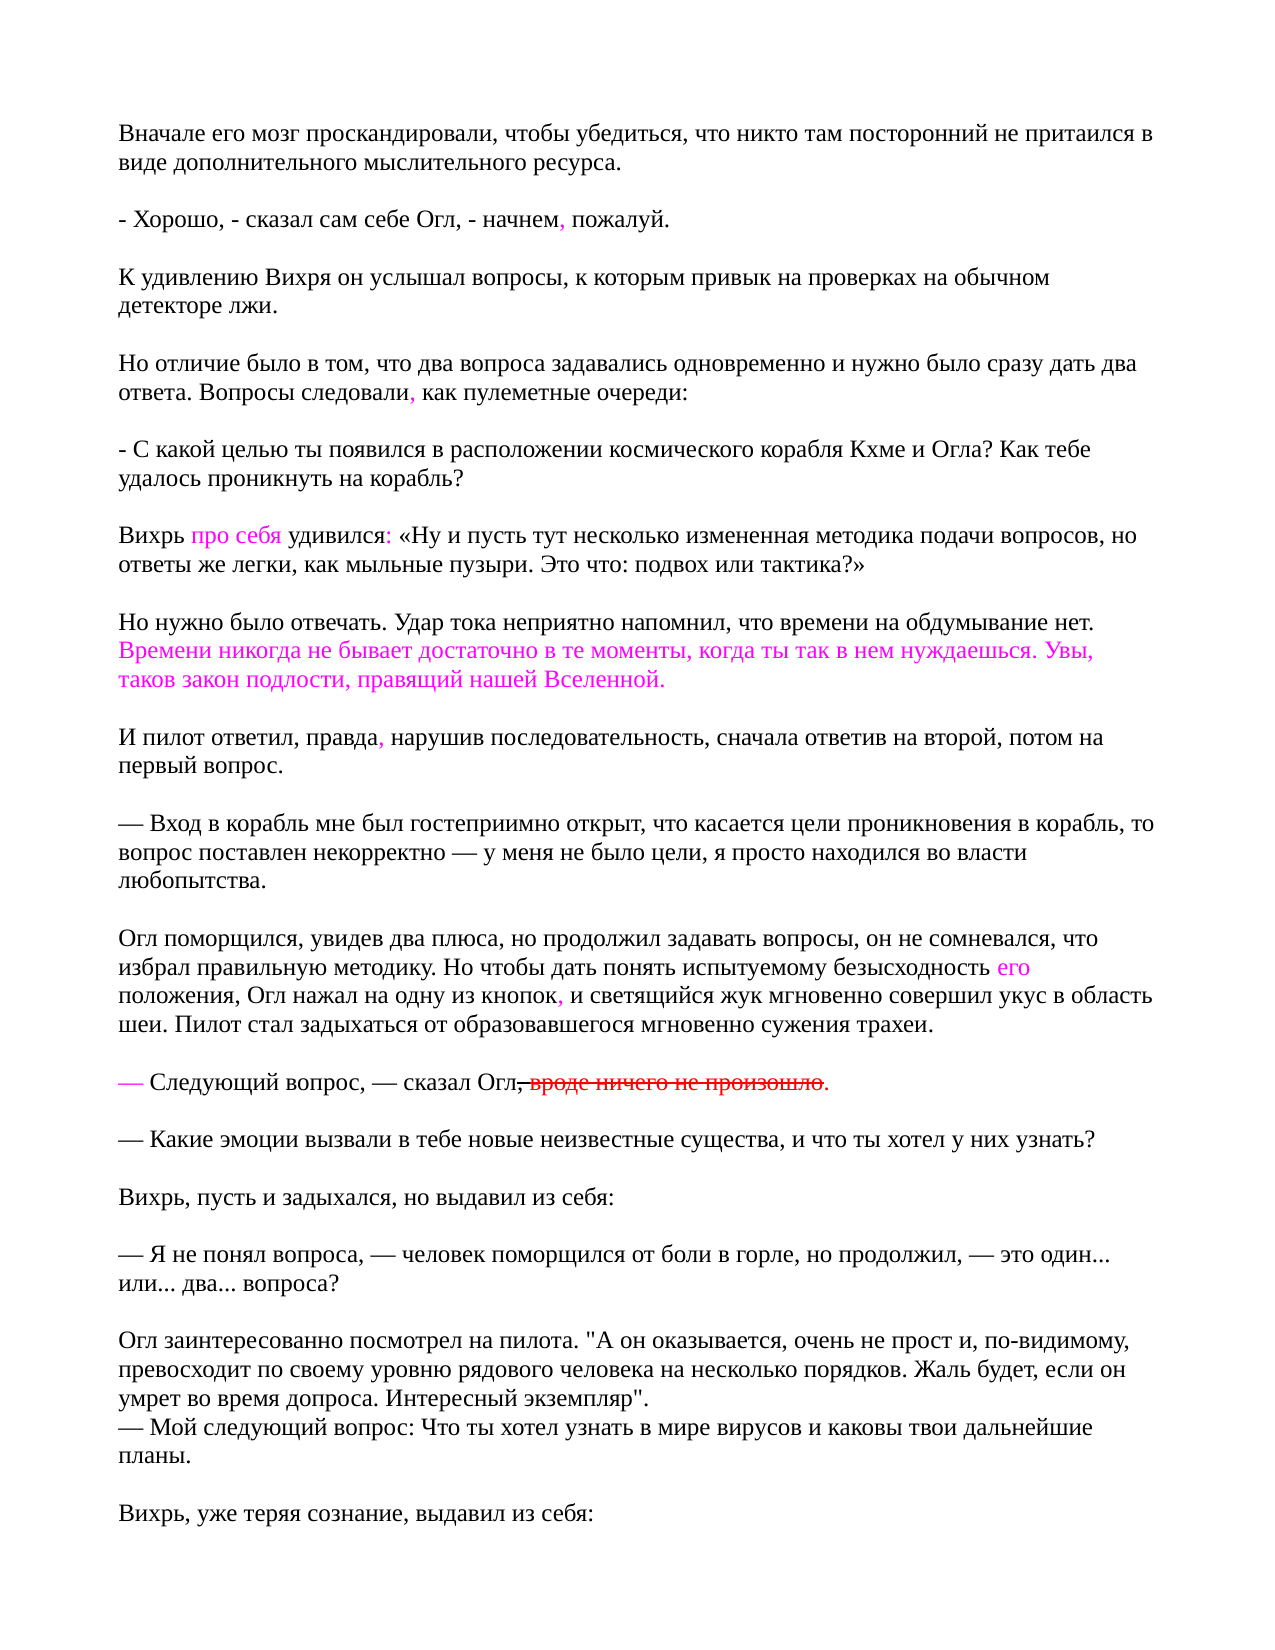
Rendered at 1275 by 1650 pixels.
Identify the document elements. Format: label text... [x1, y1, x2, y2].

text Огл заинтересованно посмотрел на пилота. "А он оказывается, очень не прост и, по-видимому, превосходит по своему уровню рядового человека на несколько порядков. Жаль будет, если он умрет во время допроса. Интересный экземпляр". [118, 1326, 1157, 1412]
text Но отличие было в том, что два вопроса задавались одновременно и нужно было сразу дать два ответа. Вопросы следовали, как пулеметные очереди: [118, 348, 1157, 406]
text Огл поморщился, увидев два плюса, но продолжил задавать вопросы, он не сомневался, что избрал правильную методику. Но чтобы дать понять испытуемому безысходность его положения, Огл нажал на одну из кнопок, и светящийся жук мгновенно совершил укус в область шеи. Пилот стал задыхаться от образовавшегося мгновенно сужения трахеи. [118, 923, 1157, 1038]
text Но нужно было отвечать. Удар тока неприятно напомнил, что времени на обдумывание нет. Времени никогда не бывает достаточно в те моменты, когда ты так в нем нуждаешься. Увы, таков закон подлости, правящий нашей Вселенной. [118, 607, 1157, 693]
text Вихрь про себя удивился: «Ну и пусть тут несколько измененная методика подачи вопросов, но ответы же легки, как мыльные пузыри. Это что: подвох или тактика?» [118, 521, 1157, 578]
text — Какие эмоции вызвали в тебе новые неизвестные существа, и что ты хотел у них узнать? [118, 1124, 1157, 1153]
text Вихрь, уже теряя сознание, выдавил из себя: [118, 1498, 1157, 1527]
text И пилот ответил, правда, нарушив последовательность, сначала ответив на второй, потом на первый вопрос. [118, 722, 1157, 779]
text - Хорошо, - сказал сам себе Огл, - начнем, пожалуй. [118, 204, 1157, 233]
text Вихрь, пусть и задыхался, но выдавил из себя: [118, 1182, 1157, 1211]
text — Мой следующий вопрос: Что ты хотел узнать в мире вирусов и каковы твои дальнейшие планы. [118, 1412, 1157, 1469]
text — Следующий вопрос, — сказал Огл, вроде ничего не произошло. [118, 1067, 1157, 1096]
text — Я не понял вопроса, — человек поморщился от боли в горле, но продолжил, — это один... или... два... вопроса? [118, 1239, 1157, 1297]
text - С какой целью ты появился в расположении космического корабля Кхме и Огла? Как тебе удалось проникнуть на корабль? [118, 434, 1157, 492]
text Вначале его мозг проскандировали, чтобы убедиться, что никто там посторонний не притаился в виде дополнительного мыслительного ресурса. [118, 118, 1157, 176]
text — Вход в корабль мне был гостеприимно открыт, что касается цели проникновения в корабль, то вопрос поставлен некорректно — у меня не было цели, я просто находился во власти любопытства. [118, 808, 1157, 894]
text К удивлению Вихря он услышал вопросы, к которым привык на проверках на обычном детекторе лжи. [118, 262, 1157, 319]
